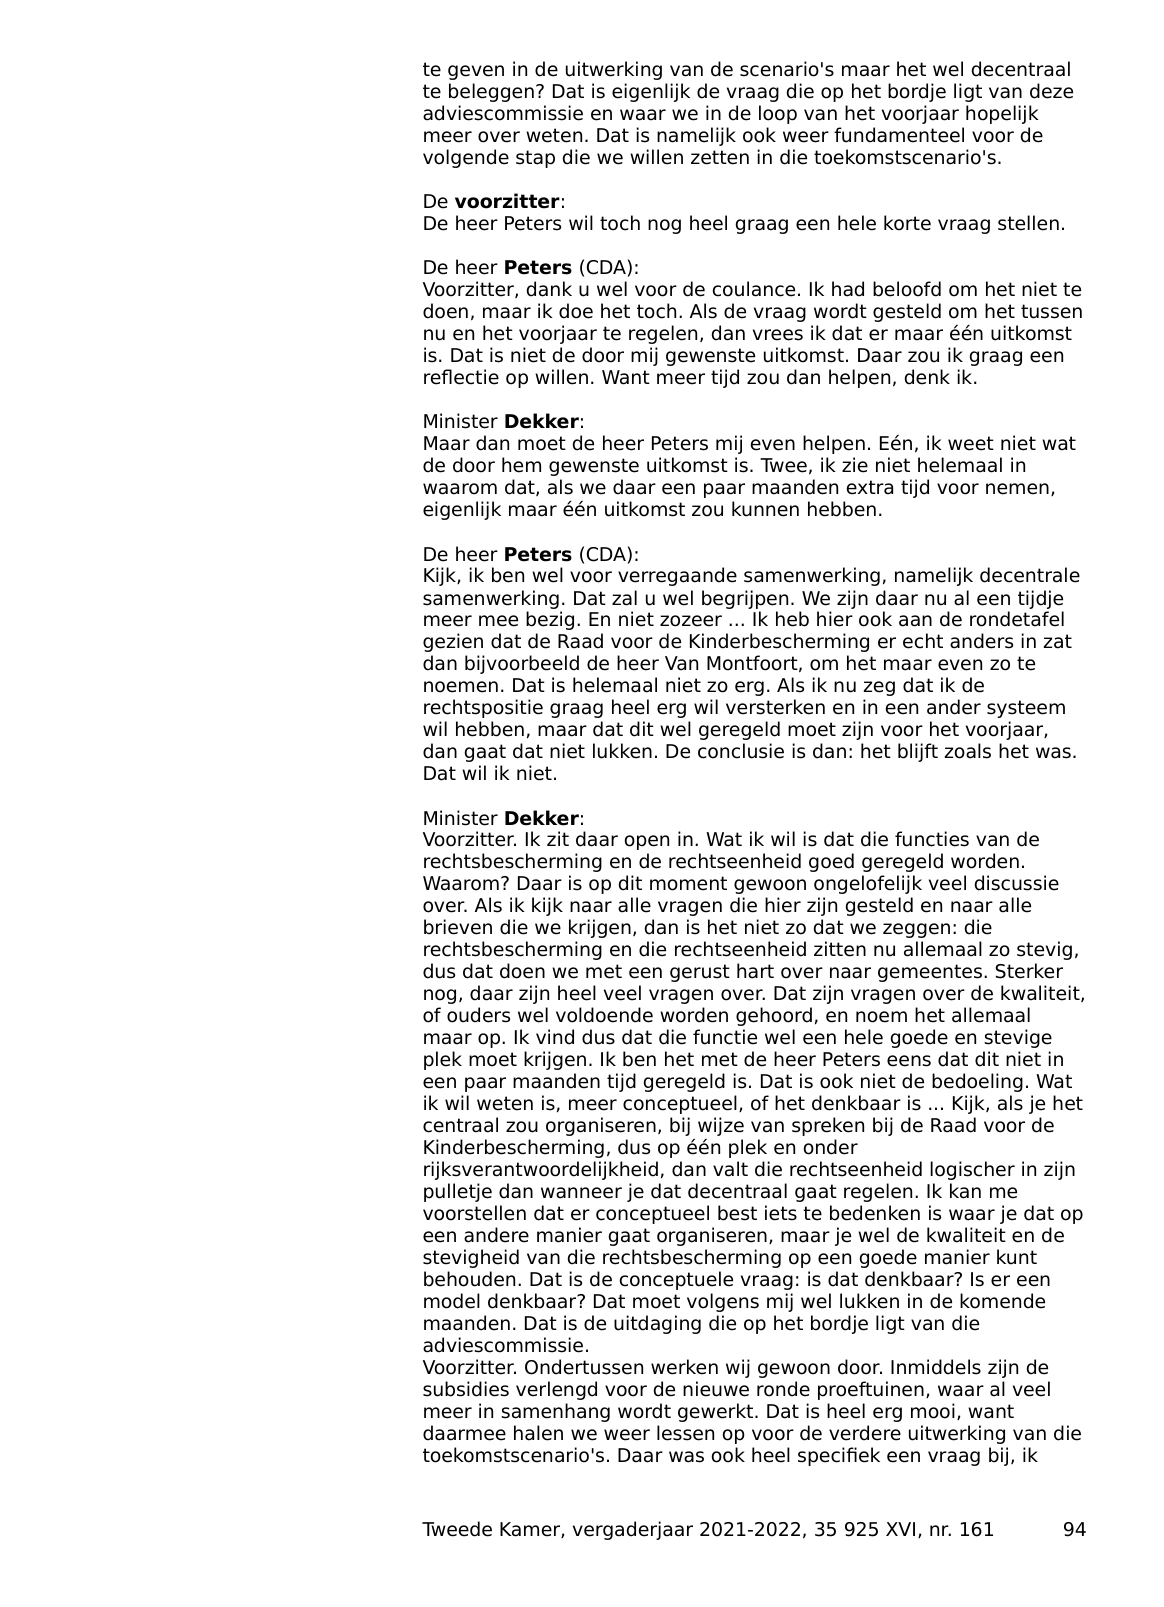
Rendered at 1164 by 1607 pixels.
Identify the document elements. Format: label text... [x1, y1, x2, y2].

text Minister Dekker: [422, 807, 1087, 829]
text De voorzitter: [422, 191, 1087, 213]
text Voorzitter. Ik zit daar open in. Wat ik wil is dat die functies van de rechtsbescherming en de rechtseenheid goed geregeld worden. Waarom? Daar is op dit moment gewoon ongelofelijk veel discussie over. Als ik kijk naar alle vragen die hier zijn gesteld en naar alle brieven die we krijgen, dan is het niet zo dat we zeggen: die rechtsbescherming en die rechtseenheid zitten nu allemaal zo stevig, dus dat doen we met een gerust hart over naar gemeentes. Sterker nog, daar zijn heel veel vragen over. Dat zijn vragen over de kwaliteit, of ouders wel voldoende worden gehoord, en noem het allemaal maar op. Ik vind dus dat die functie wel een hele goede en stevige plek moet krijgen. Ik ben het met de heer Peters eens dat dit niet in een paar maanden tijd geregeld is. Dat is ook niet de bedoeling. Wat ik wil weten is, meer conceptueel, of het denkbaar is ... Kijk, als je het centraal zou organiseren, bij wijze van spreken bij de Raad voor de Kinderbescherming, dus op één plek en onder rijksverantwoordelijkheid, dan valt die rechtseenheid logischer in zijn pulletje dan wanneer je dat decentraal gaat regelen. Ik kan me voorstellen dat er conceptueel best iets te bedenken is waar je dat op een andere manier gaat organiseren, maar je wel de kwaliteit en de stevigheid van die rechtsbescherming op een goede manier kunt behouden. Dat is de conceptuele vraag: is dat denkbaar? Is er een model denkbaar? Dat moet volgens mij wel lukken in de komende maanden. Dat is de uitdaging die op het bordje ligt van die adviescommissie. [422, 829, 1087, 1357]
text Voorzitter. Ondertussen werken wij gewoon door. Inmiddels zijn de subsidies verlengd voor de nieuwe ronde proeftuinen, waar al veel meer in samenhang wordt gewerkt. Dat is heel erg mooi, want daarmee halen we weer lessen op voor de verdere uitwerking van die toekomstscenario's. Daar was ook heel specifiek een vraag bij, ik [422, 1357, 1087, 1467]
text De heer Peters (CDA): [422, 257, 1087, 279]
text Voorzitter, dank u wel voor de coulance. Ik had beloofd om het niet te doen, maar ik doe het toch. Als de vraag wordt gesteld om het tussen nu en het voorjaar te regelen, dan vrees ik dat er maar één uitkomst is. Dat is niet de door mij gewenste uitkomst. Daar zou ik graag een reflectie op willen. Want meer tijd zou dan helpen, denk ik. [422, 279, 1087, 389]
text te geven in de uitwerking van de scenario's maar het wel decentraal te beleggen? Dat is eigenlijk de vraag die op het bordje ligt van deze adviescommissie en waar we in de loop van het voorjaar hopelijk meer over weten. Dat is namelijk ook weer fundamenteel voor de volgende stap die we willen zetten in die toekomstscenario's. [422, 59, 1087, 169]
text Minister Dekker: [422, 411, 1087, 433]
text De heer Peters wil toch nog heel graag een hele korte vraag stellen. [422, 213, 1087, 235]
text De heer Peters (CDA): [422, 543, 1087, 565]
text Maar dan moet de heer Peters mij even helpen. Eén, ik weet niet wat de door hem gewenste uitkomst is. Twee, ik zie niet helemaal in waarom dat, als we daar een paar maanden extra tijd voor nemen, eigenlijk maar één uitkomst zou kunnen hebben. [422, 433, 1087, 521]
text Kijk, ik ben wel voor verregaande samenwerking, namelijk decentrale samenwerking. Dat zal u wel begrijpen. We zijn daar nu al een tijdje meer mee bezig. En niet zozeer ... Ik heb hier ook aan de rondetafel gezien dat de Raad voor de Kinderbescherming er echt anders in zat dan bijvoorbeeld de heer Van Montfoort, om het maar even zo te noemen. Dat is helemaal niet zo erg. Als ik nu zeg dat ik de rechtspositie graag heel erg wil versterken en in een ander systeem wil hebben, maar dat dit wel geregeld moet zijn voor het voorjaar, dan gaat dat niet lukken. De conclusie is dan: het blijft zoals het was. Dat wil ik niet. [422, 565, 1087, 785]
